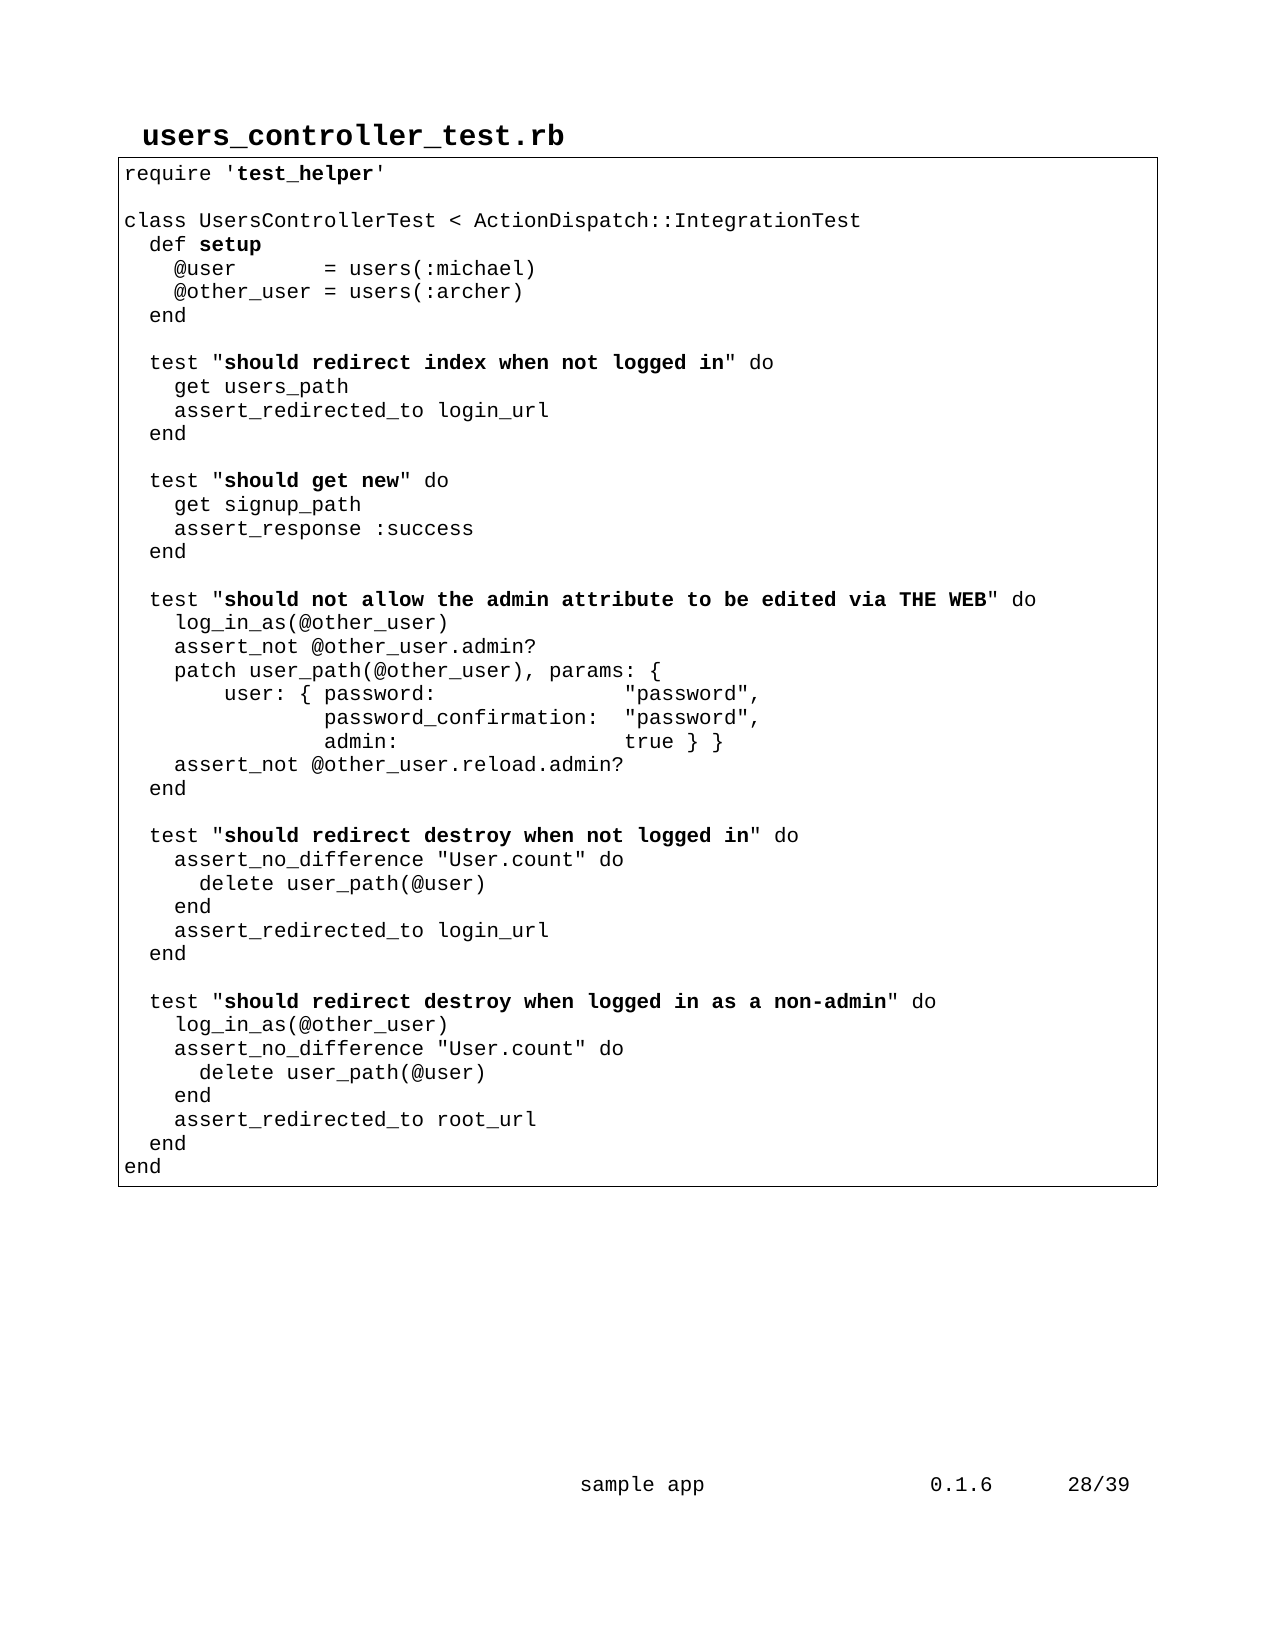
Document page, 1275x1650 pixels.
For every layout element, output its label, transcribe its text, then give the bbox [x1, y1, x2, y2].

table_header require 'test_helper' class UsersControllerTest < ActionDispatch::IntegrationTest def setup @user = users(:michael) @other_user = users(:archer) end test "should redirect index when not logged in" do get users_path assert_redirected_to login_url end test "should get new" do get signup_path assert_response :success end test "should not allow the admin attribute to be edited via THE WEB" do log_in_as(@other_user) assert_not @other_user.admin? patch user_path(@other_user), params: { user: { password: "password", password_confirmation: "password", admin: true } } assert_not @other_user.reload.admin? end test "should redirect destroy when not logged in" do assert_no_difference "User.count" do delete user_path(@user) end assert_redirected_to login_url end test "should redirect destroy when logged in as a non-admin" do log_in_as(@other_user) assert_no_difference "User.count" do delete user_path(@user) end assert_redirected_to root_url end end [119, 158, 1157, 1186]
subtitle users_controller_test.rb [142, 121, 1157, 154]
